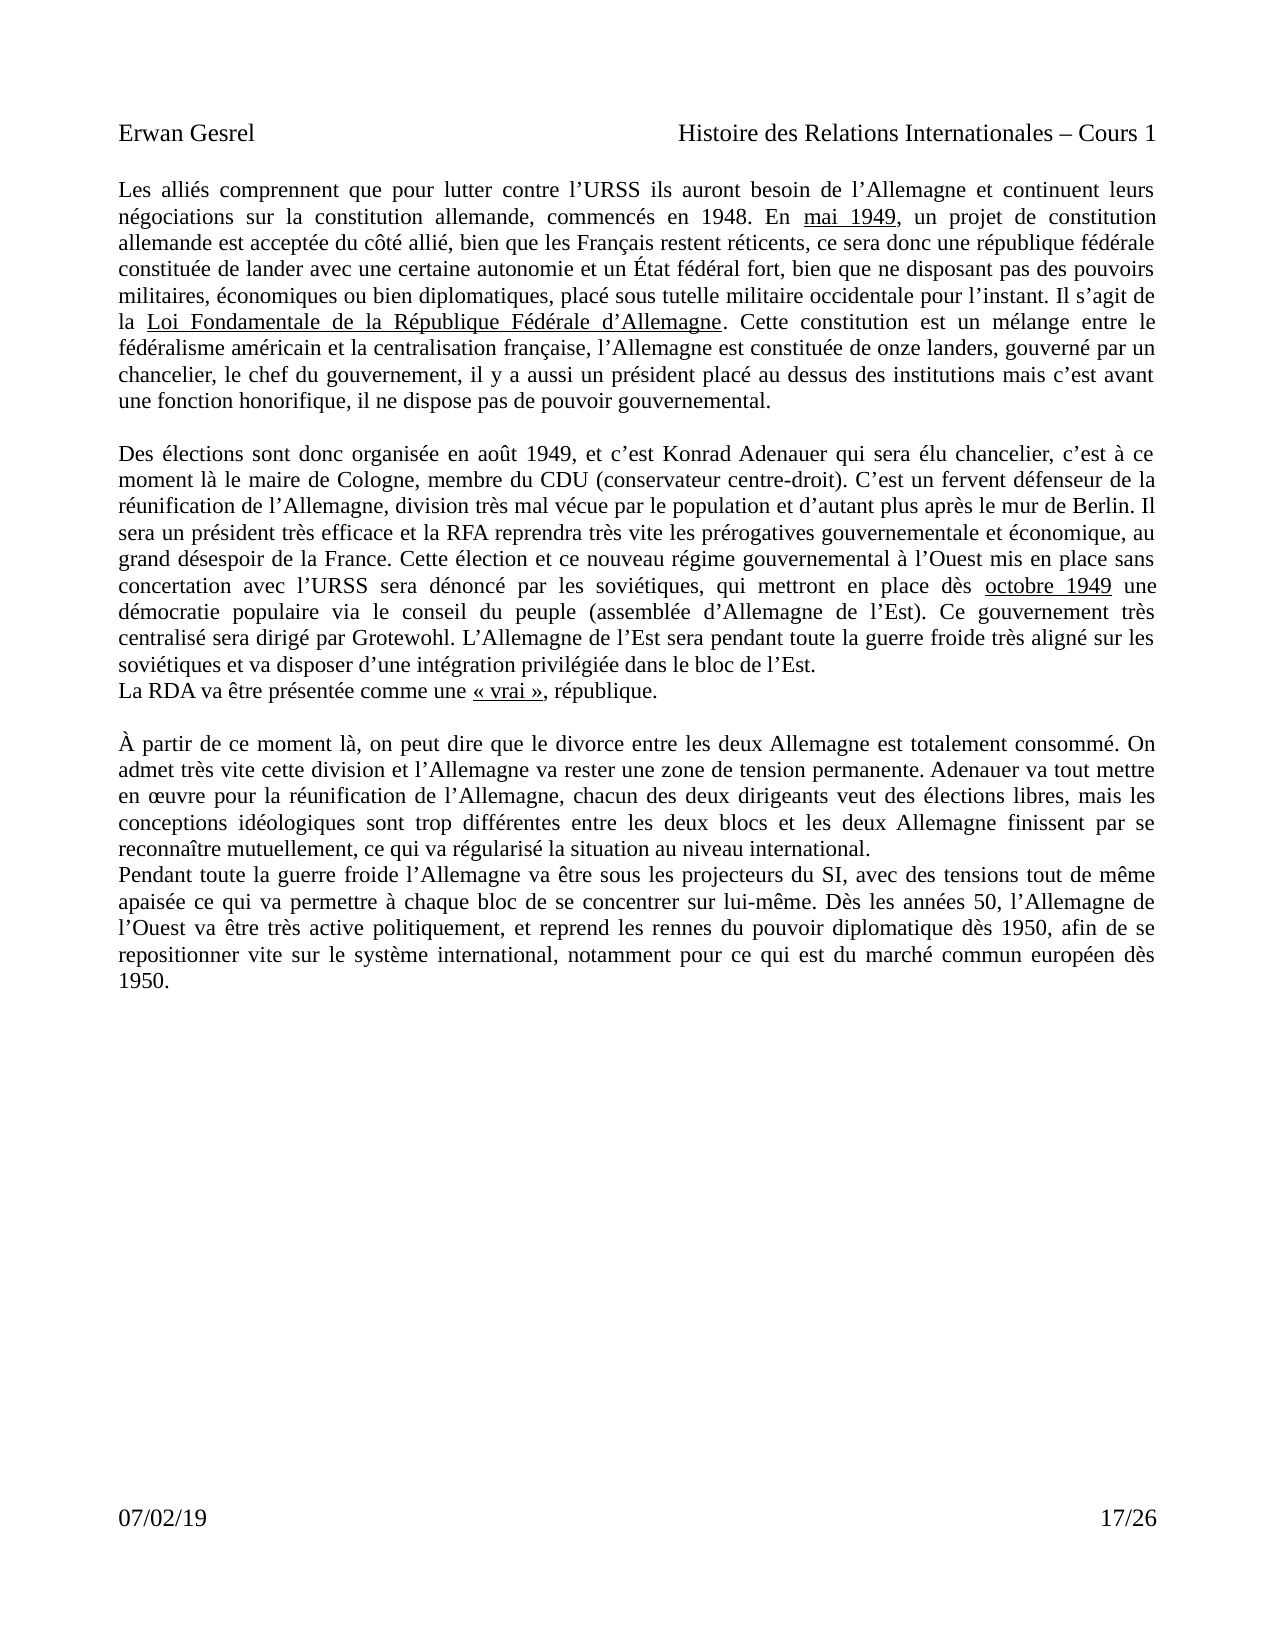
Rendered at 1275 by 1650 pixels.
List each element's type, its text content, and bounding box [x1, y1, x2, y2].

text Des élections sont donc organisée en août 1949, et c’est Konrad Adenauer qui sera élu chancelier, c’est à ce moment là le maire de Cologne, membre du CDU (conservateur centre-droit). C’est un fervent défenseur de la réunification de l’Allemagne, division très mal vécue par le population et d’autant plus après le mur de Berlin. Il sera un président très efficace et la RFA reprendra très vite les prérogatives gouvernementale et économique, au grand désespoir de la France. Cette élection et ce nouveau régime gouvernemental à l’Ouest mis en place sans concertation avec l’URSS sera dénoncé par les soviétiques, qui mettront en place dès octobre 1949 une démocratie populaire via le conseil du peuple (assemblée d’Allemagne de l’Est). Ce gouvernement très centralisé sera dirigé par Grotewohl. L’Allemagne de l’Est sera pendant toute la guerre froide très aligné sur les soviétiques et va disposer d’une intégration privilégiée dans le bloc de l’Est. [118, 440, 1157, 677]
text À partir de ce moment là, on peut dire que le divorce entre les deux Allemagne est totalement consommé. On admet très vite cette division et l’Allemagne va rester une zone de tension permanente. Adenauer va tout mettre en œuvre pour la réunification de l’Allemagne, chacun des deux dirigeants veut des élections libres, mais les conceptions idéologiques sont trop différentes entre les deux blocs et les deux Allemagne finissent par se reconnaître mutuellement, ce qui va régularisé la situation au niveau international. [118, 730, 1157, 862]
text Les alliés comprennent que pour lutter contre l’URSS ils auront besoin de l’Allemagne et continuent leurs négociations sur la constitution allemande, commencés en 1948. En mai 1949, un projet de constitution allemande est acceptée du côté allié, bien que les Français restent réticents, ce sera donc une république fédérale constituée de lander avec une certaine autonomie et un État fédéral fort, bien que ne disposant pas des pouvoirs militaires, économiques ou bien diplomatiques, placé sous tutelle militaire occidentale pour l’instant. Il s’agit de la Loi Fondamentale de la République Fédérale d’Allemagne. Cette constitution est un mélange entre le fédéralisme américain et la centralisation française, l’Allemagne est constituée de onze landers, gouverné par un chancelier, le chef du gouvernement, il y a aussi un président placé au dessus des institutions mais c’est avant une fonction honorifique, il ne dispose pas de pouvoir gouvernemental. [118, 176, 1157, 413]
text Pendant toute la guerre froide l’Allemagne va être sous les projecteurs du SI, avec des tensions tout de même apaisée ce qui va permettre à chaque bloc de se concentrer sur lui-même. Dès les années 50, l’Allemagne de l’Ouest va être très active politiquement, et reprend les rennes du pouvoir diplomatique dès 1950, afin de se repositionner vite sur le système international, notamment pour ce qui est du marché commun européen dès 1950. [118, 862, 1157, 993]
text La RDA va être présentée comme une « vrai », république. [118, 677, 1157, 703]
